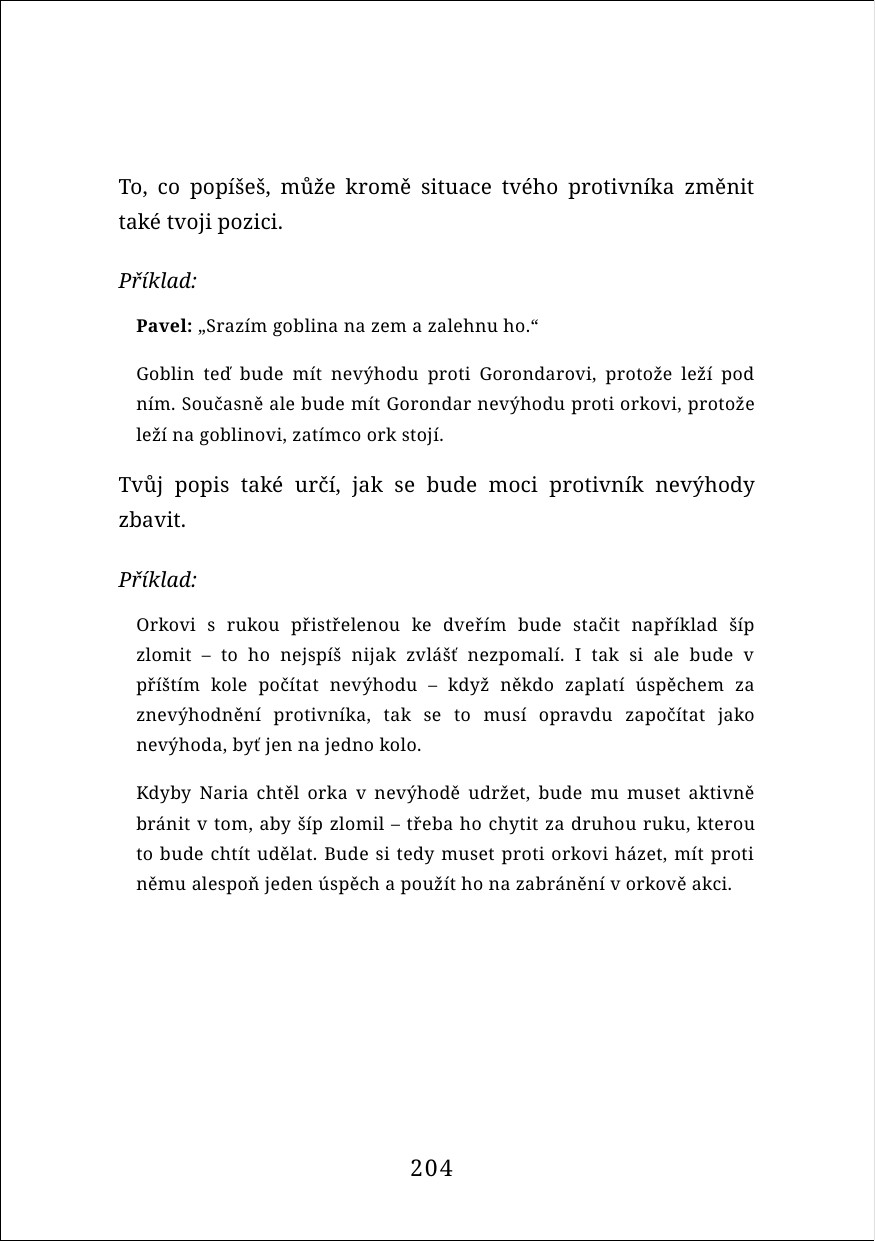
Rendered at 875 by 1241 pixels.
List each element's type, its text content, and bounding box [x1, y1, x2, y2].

text To, co popíšeš, může kromě situace tvého protivníka změnit také tvoji pozici. [118, 172, 756, 236]
text Goblin teď bude mít nevýhodu proti Gorondarovi, protože leží pod ním. Současně ale bude mít Gorondar nevýhodu proti orkovi, protože leží na goblinovi, zatímco ork stojí. [136, 362, 756, 446]
text Tvůj popis také určí, jak se bude moci protivník nevýhody zbavit. [118, 470, 756, 534]
text Kdyby Naria chtěl orka v nevýhodě udržet, bude mu muset aktivně bránit v tom, aby šíp zlomil – třeba ho chytit za druhou ruku, kterou to bude chtít udělat. Bude si tedy muset proti orkovi házet, mít proti němu alespoň jeden úspěch a použít ho na zabránění v orkově akci. [136, 781, 756, 896]
text Pavel: „Srazím goblina na zem a zalehnu ho.“ [136, 314, 756, 338]
text Orkovi s rukou přistřelenou ke dveřím bude stačit například šíp zlomit – to ho nejspíš nijak zvlášť nezpomalí. I tak si ale bude v příštím kole počítat nevýhodu – když někdo zaplatí úspěchem za znevýhodnění protivníka, tak se to musí opravdu započítat jako nevýhoda, byť jen na jedno kolo. [136, 612, 756, 757]
text Příklad: [118, 565, 756, 593]
text Příklad: [118, 266, 756, 295]
